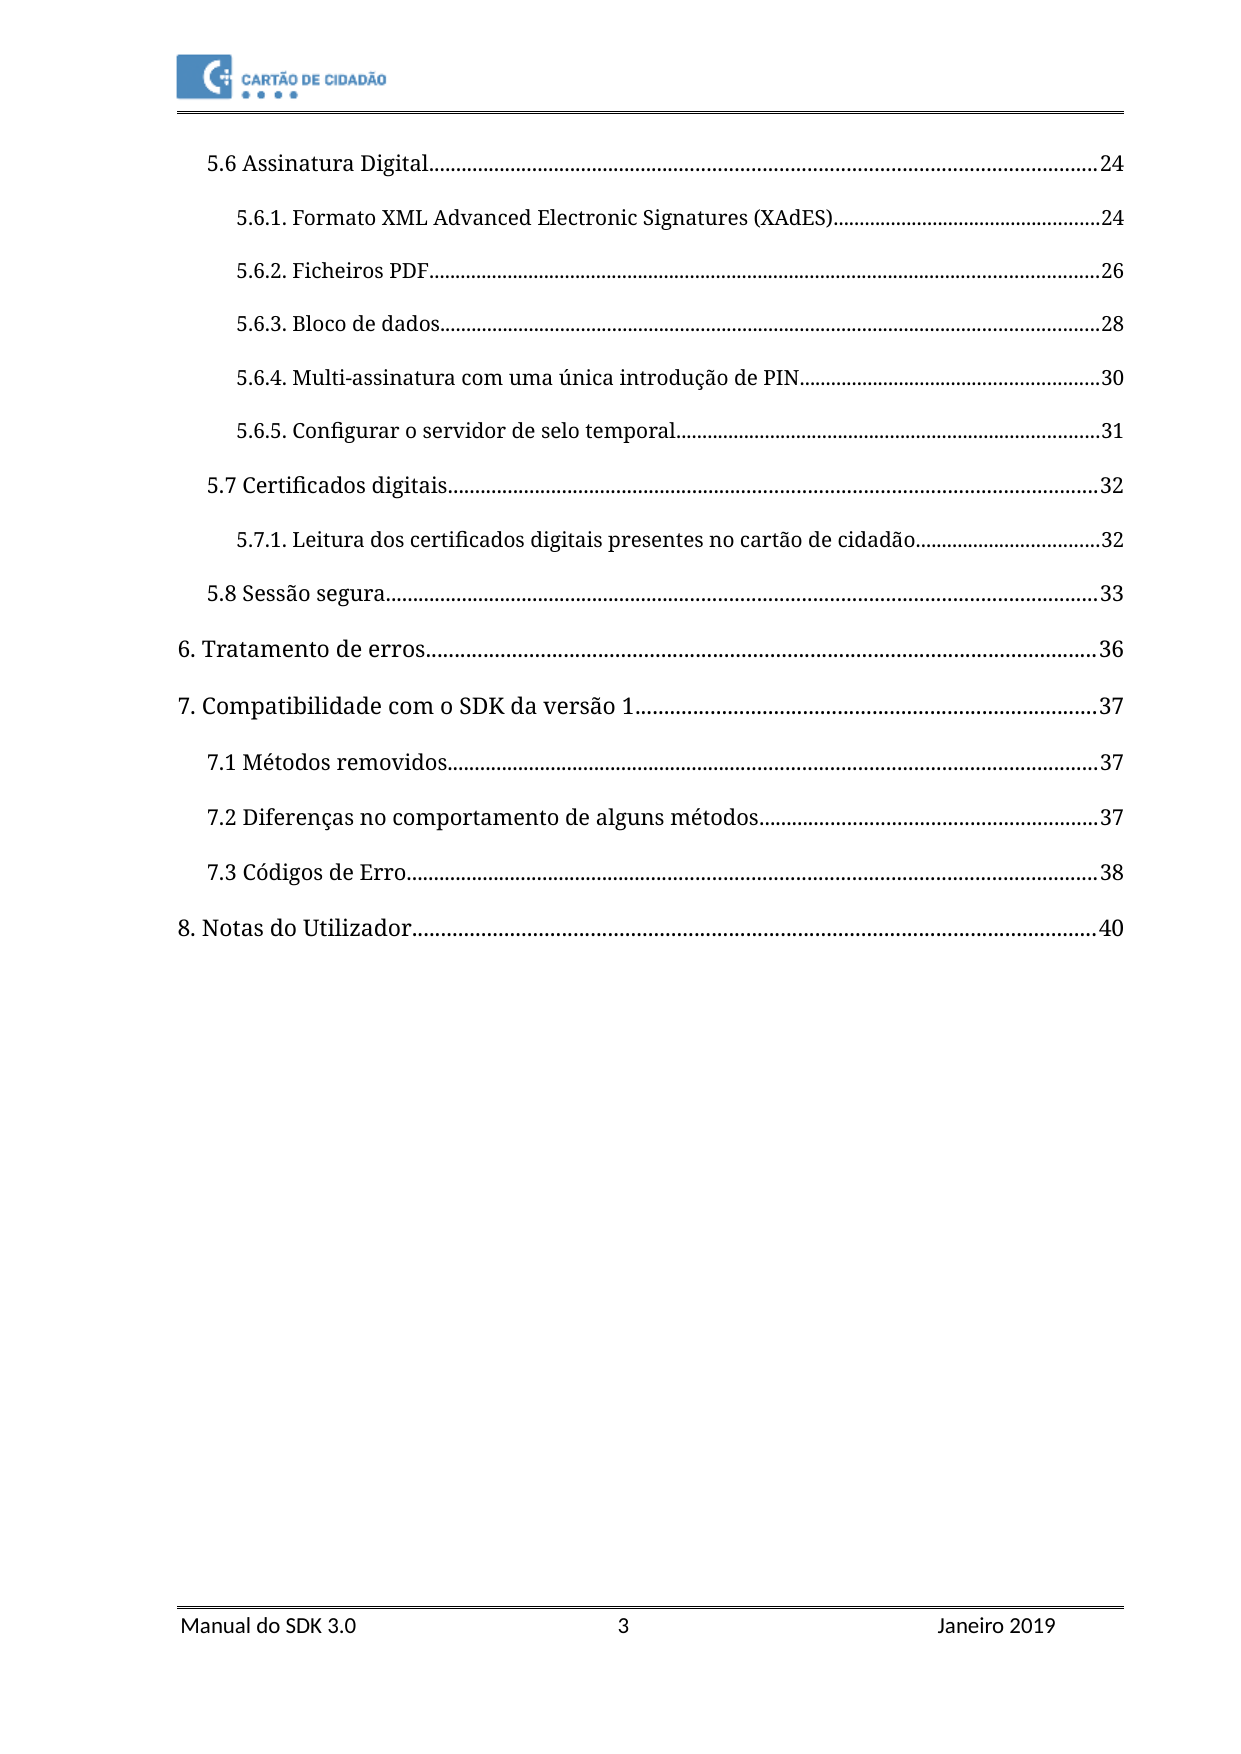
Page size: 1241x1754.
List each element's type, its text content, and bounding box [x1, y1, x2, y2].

text 5.7.1. Leitura dos certificados digitais presentes no cartão de cidadão 32 [236, 525, 1124, 553]
text 5.7 Certificados digitais 32 [207, 470, 1124, 499]
text 6. Tratamento de erros 36 [177, 633, 1124, 664]
text 7.1 Métodos removidos 37 [207, 747, 1124, 777]
text 5.6.2. Ficheiros PDF 26 [236, 256, 1124, 284]
text 5.8 Sessão segura 33 [207, 578, 1124, 608]
text 5.6.4. Multi-assinatura com uma única introdução de PIN 30 [236, 363, 1124, 391]
text 8. Notas do Utilizador 40 [177, 912, 1124, 943]
text 5.6.1. Formato XML Advanced Electronic Signatures (XAdES) 24 [236, 203, 1124, 231]
text 7.3 Códigos de Erro 38 [207, 857, 1124, 887]
text 5.6.5. Configurar o servidor de selo temporal 31 [236, 416, 1124, 445]
text 7.2 Diferenças no comportamento de alguns métodos 37 [207, 802, 1124, 832]
text 5.6.3. Bloco de dados 28 [236, 309, 1124, 338]
text 7. Compatibilidade com o SDK da versão 1 37 [177, 690, 1124, 721]
text 5.6 Assinatura Digital 24 [207, 148, 1124, 177]
picture [174, 49, 428, 106]
